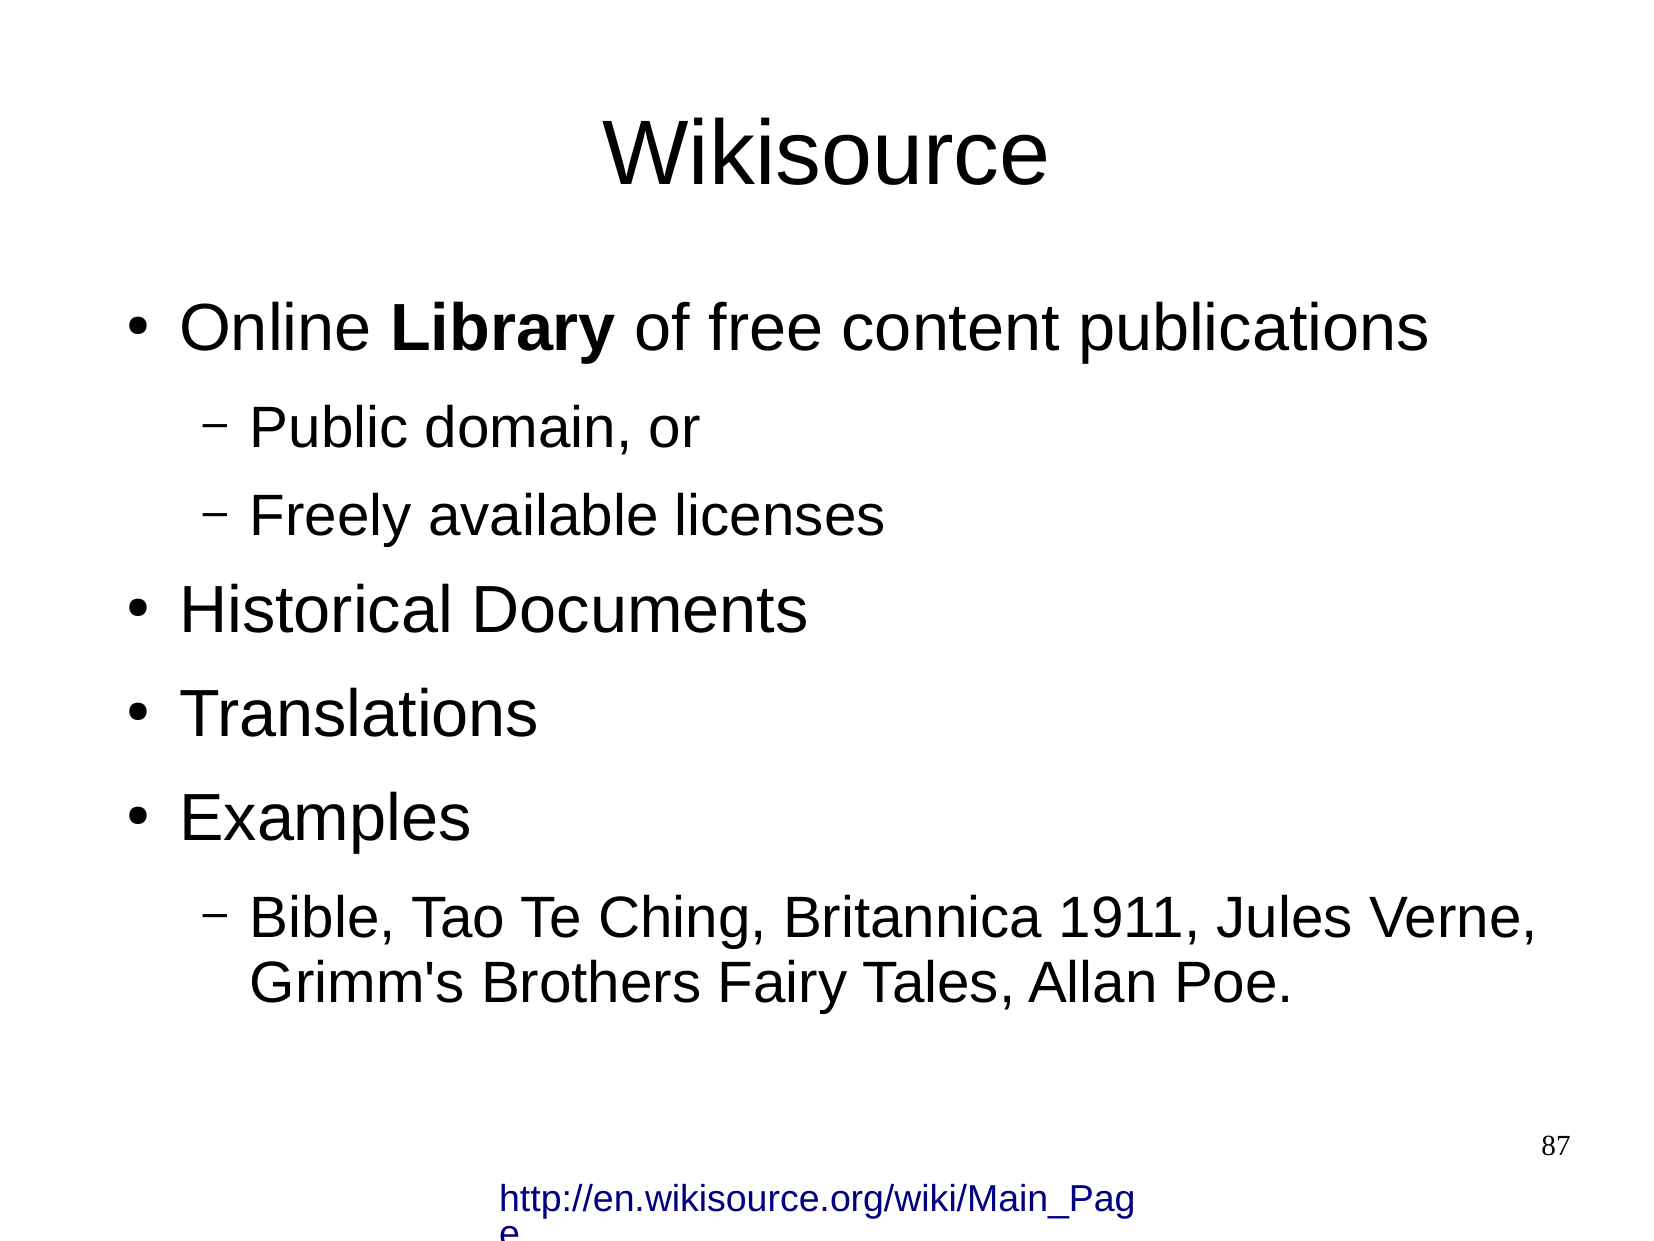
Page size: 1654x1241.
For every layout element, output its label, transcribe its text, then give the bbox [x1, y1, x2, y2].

title Wikisource [82, 49, 1571, 257]
text_box http://en.wikisource.org/wiki/Main_Page [484, 1170, 1170, 1241]
list Online Library of free content publications Public domain, or Freely available licenses Historical Documents Translations Examples Bible, Tao Te Ching, Britannica 1911, Jules Verne, Grimm's Brothers Fairy Tales, Allan Poe. [108, 290, 1609, 1094]
